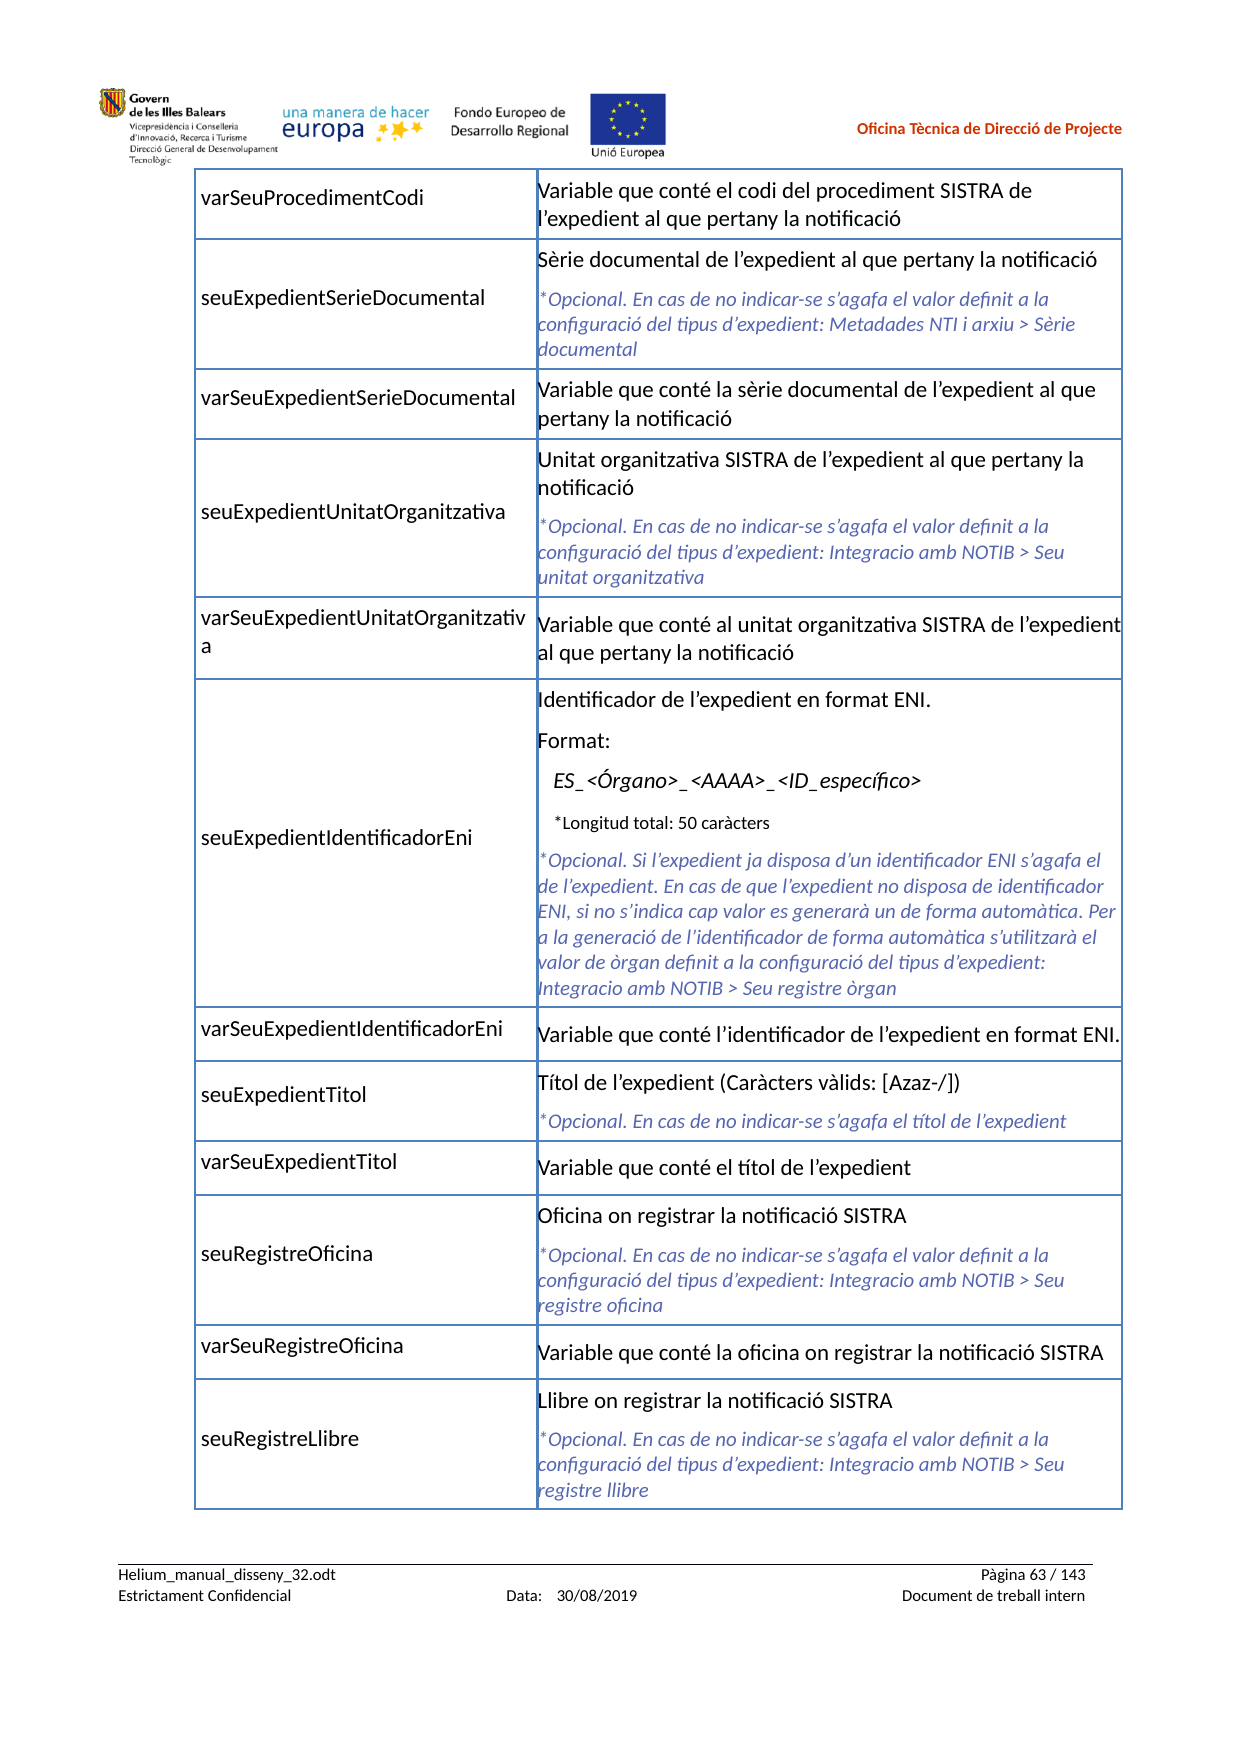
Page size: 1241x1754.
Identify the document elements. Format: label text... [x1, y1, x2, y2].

table_cell varSeuExpedientSerieDocumental [196, 370, 536, 437]
table_cell seuExpedientUnitatOrganitzativa [196, 440, 536, 596]
table_cell varSeuExpedientIdentificadorEni [196, 1008, 536, 1060]
table_cell Oficina on registrar la notificació SISTRA *Opcional. En cas de no indicar-se s’agafa el valor definit a la configuració del tipus d’expedient: Integracio amb NOTIB > Seu registre oficina [539, 1196, 1121, 1324]
table_cell varSeuProcedimentCodi [196, 170, 536, 237]
table_cell varSeuRegistreOficina [196, 1326, 536, 1378]
table_cell Variable que conté el codi del procediment SISTRA de l’expedient al que pertany la notificació [539, 170, 1121, 237]
table_cell Variable que conté l’identificador de l’expedient en format ENI. [539, 1008, 1121, 1060]
table_cell seuExpedientTitol [196, 1062, 536, 1139]
table_cell Variable que conté al unitat organitzativa SISTRA de l’expedient al que pertany la notificació [539, 598, 1121, 678]
table_cell seuRegistreLlibre [196, 1380, 536, 1508]
table_cell Variable que conté el títol de l’expedient [539, 1142, 1121, 1193]
table_cell Identificador de l’expedient en format ENI. Format: ES_<Órgano>_<AAAA>_<ID_específico> *Longitud total: 50 caràcters *Opcional. Si l’expedient ja disposa d’un identificador ENI s’agafa el de l’expedient. En cas de que l’expedient no disposa de identificador ENI, si no s’indica cap valor es generarà un de forma automàtica. Per a la generació de l’identificador de forma automàtica s’utilitzarà el valor de òrgan definit a la configuració del tipus d’expedient: Integracio amb NOTIB > Seu registre òrgan [539, 680, 1121, 1006]
table_cell seuExpedientSerieDocumental [196, 240, 536, 368]
table_cell Variable que conté la oficina on registrar la notificació SISTRA [539, 1326, 1121, 1378]
table_cell Variable que conté la sèrie documental de l’expedient al que pertany la notificació [539, 370, 1121, 437]
table_cell Llibre on registrar la notificació SISTRA *Opcional. En cas de no indicar-se s’agafa el valor definit a la configuració del tipus d’expedient: Integracio amb NOTIB > Seu registre llibre [539, 1380, 1121, 1508]
table_cell varSeuExpedientTitol [196, 1142, 536, 1193]
table_cell seuExpedientIdentificadorEni [196, 680, 536, 1006]
picture [99, 87, 668, 166]
table_cell Sèrie documental de l’expedient al que pertany la notificació *Opcional. En cas de no indicar-se s’agafa el valor definit a la configuració del tipus d’expedient: Metadades NTI i arxiu > Sèrie documental [539, 240, 1121, 368]
table_cell Títol de l’expedient (Caràcters vàlids: [Azaz-/]) *Opcional. En cas de no indicar-se s’agafa el títol de l’expedient [539, 1062, 1121, 1139]
table_cell varSeuExpedientUnitatOrganitzativa [196, 598, 536, 678]
table_cell seuRegistreOficina [196, 1196, 536, 1324]
table_cell Unitat organitzativa SISTRA de l’expedient al que pertany la notificació *Opcional. En cas de no indicar-se s’agafa el valor definit a la configuració del tipus d’expedient: Integracio amb NOTIB > Seu unitat organitzativa [539, 440, 1121, 596]
